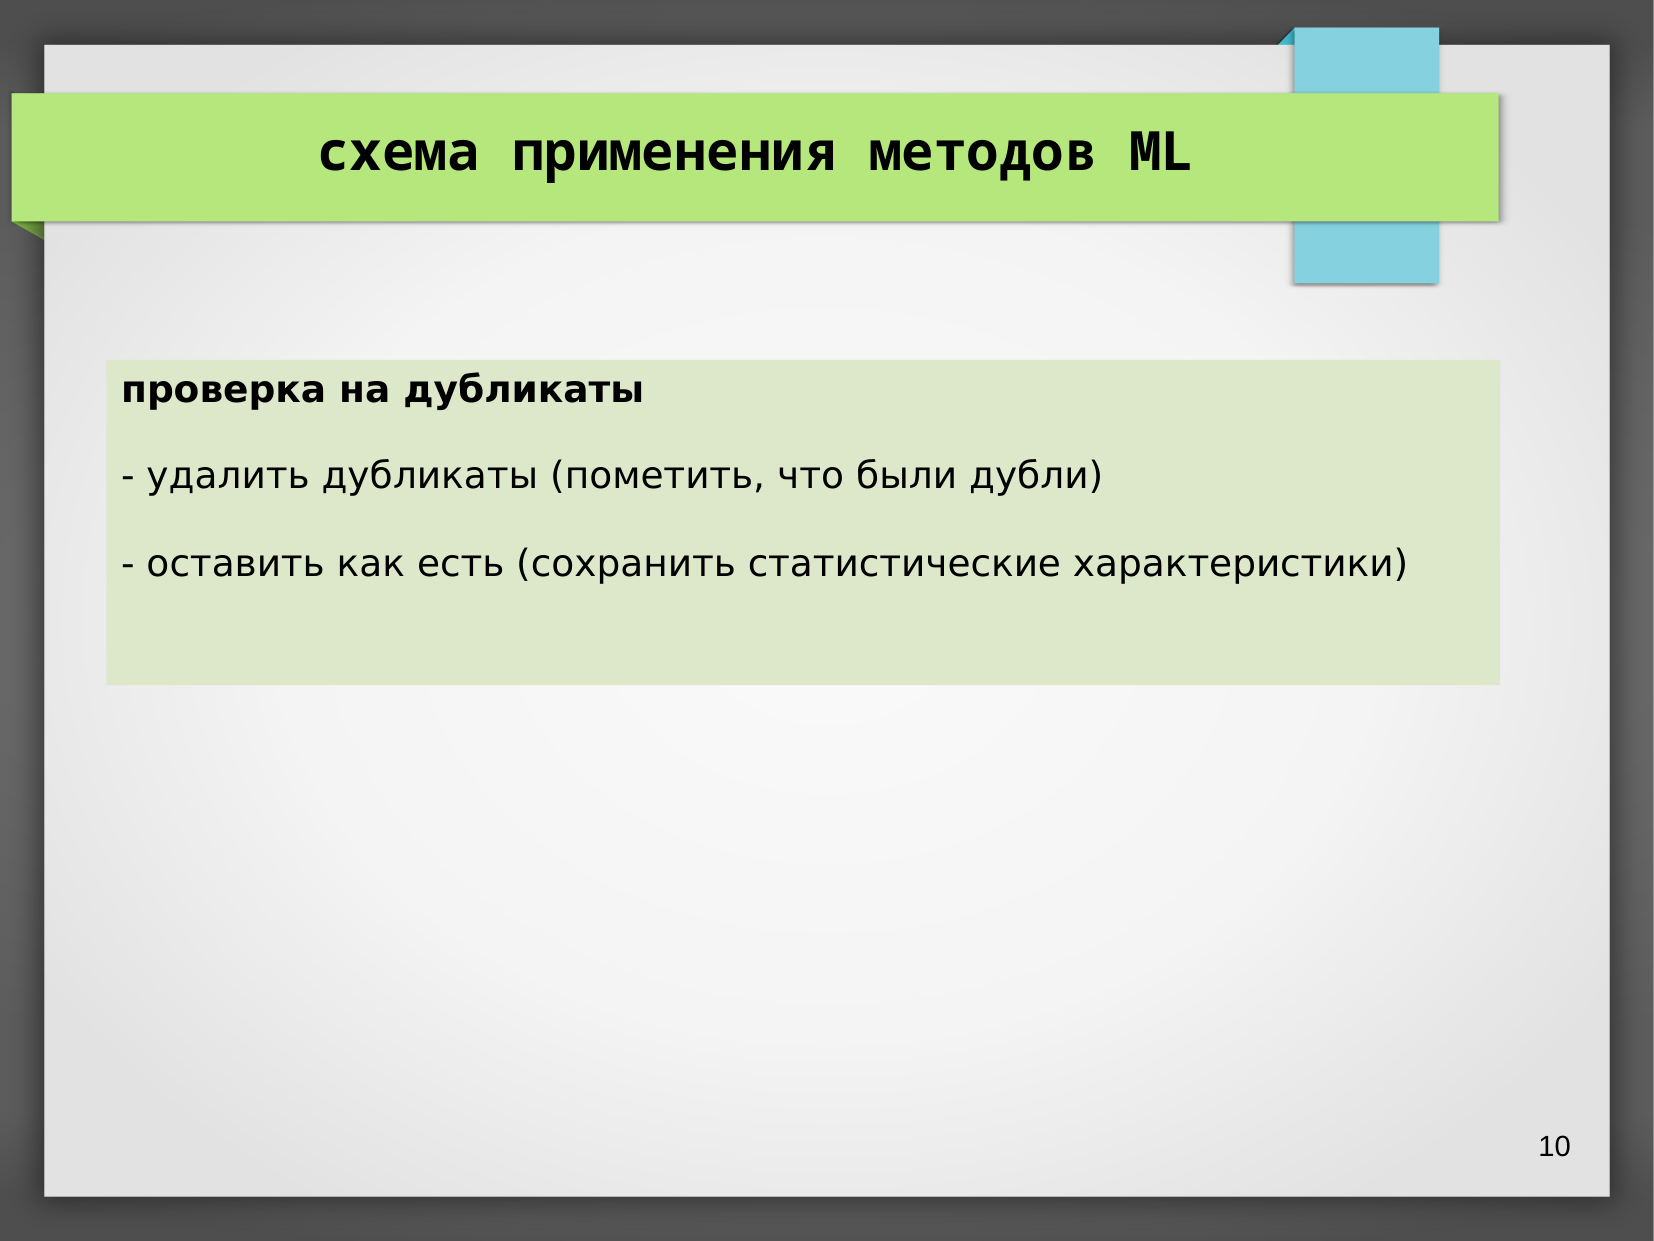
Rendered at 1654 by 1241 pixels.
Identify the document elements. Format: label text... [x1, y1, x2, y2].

picture [0, 0, 1654, 1241]
text_box проверка на дубликаты - удалить дубликаты (пометить, что были дубли) - оставить как есть (сохранить статистические характеристики) [106, 359, 1501, 686]
title схема применения методов ML [47, 109, 1465, 189]
